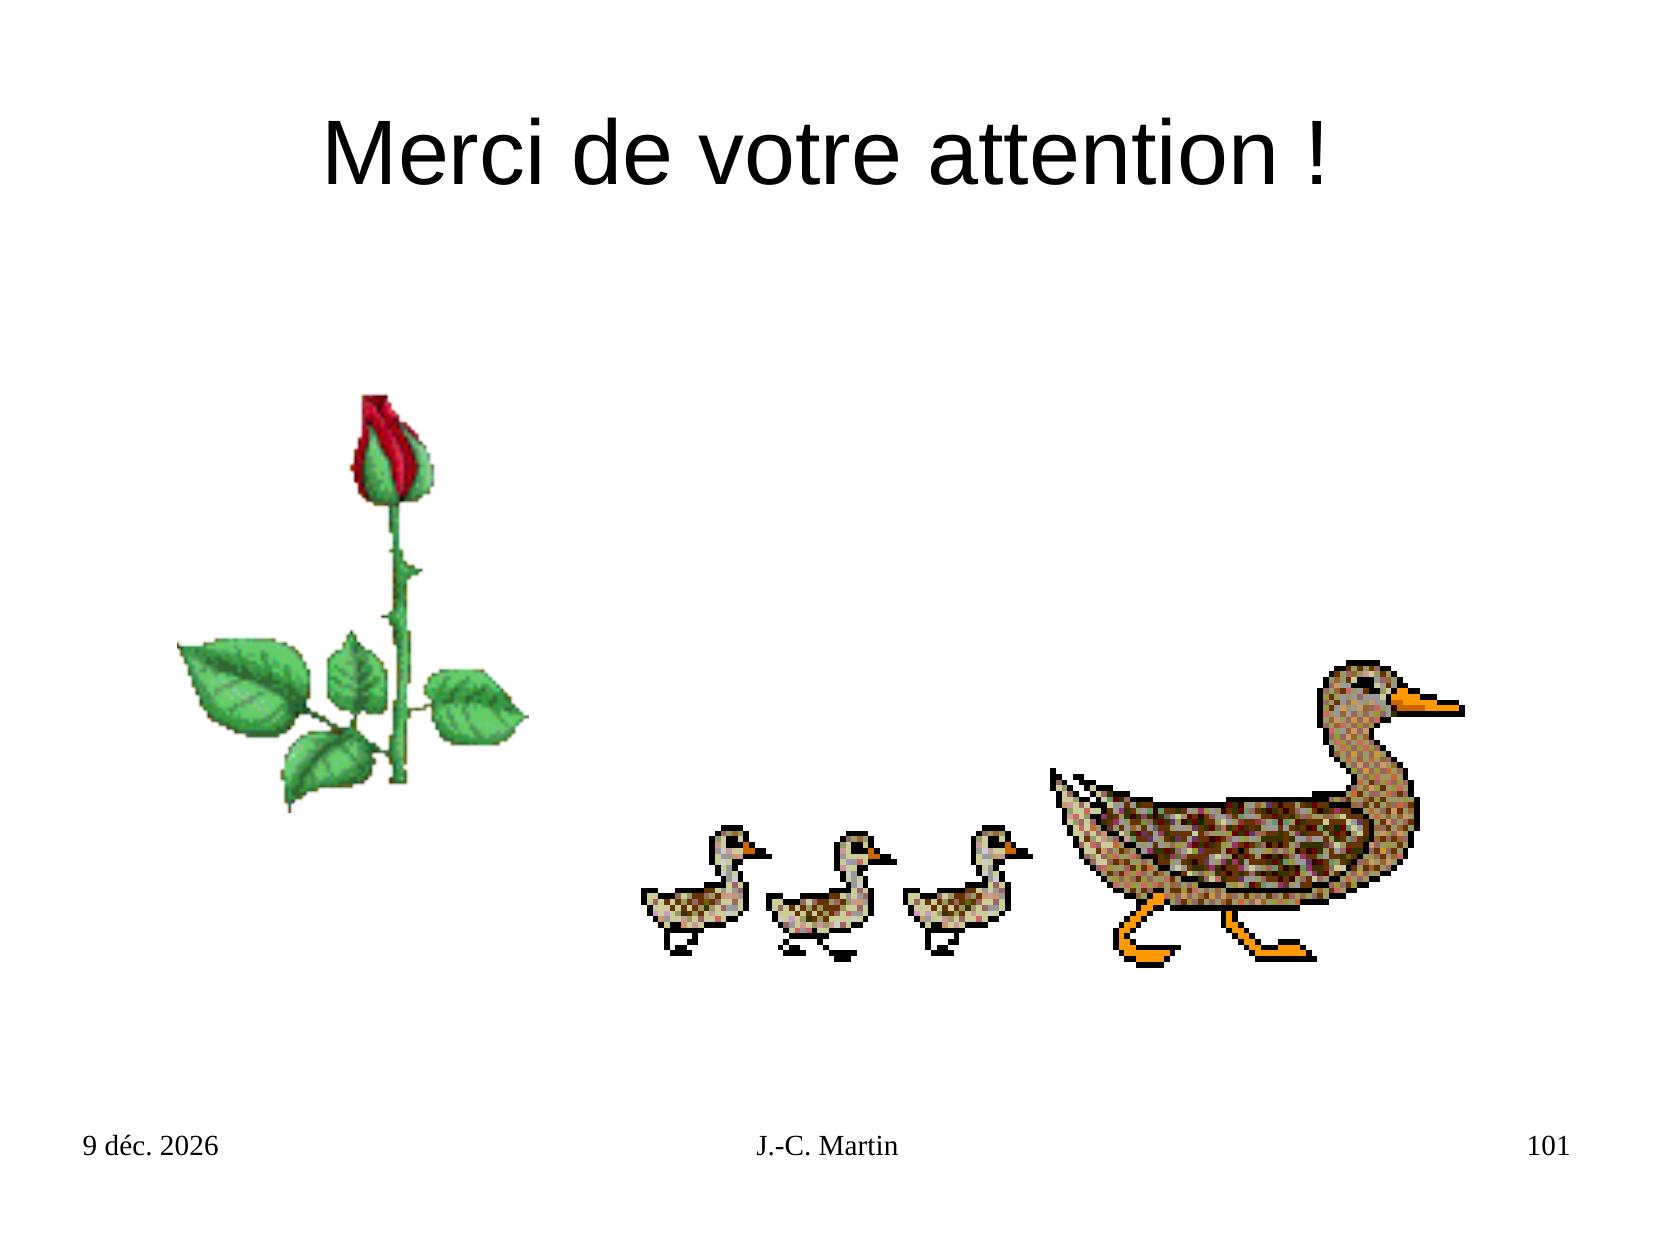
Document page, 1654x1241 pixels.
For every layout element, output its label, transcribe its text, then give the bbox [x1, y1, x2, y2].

picture [177, 307, 529, 813]
title Merci de votre attention ! [82, 49, 1571, 257]
picture [636, 649, 1477, 968]
